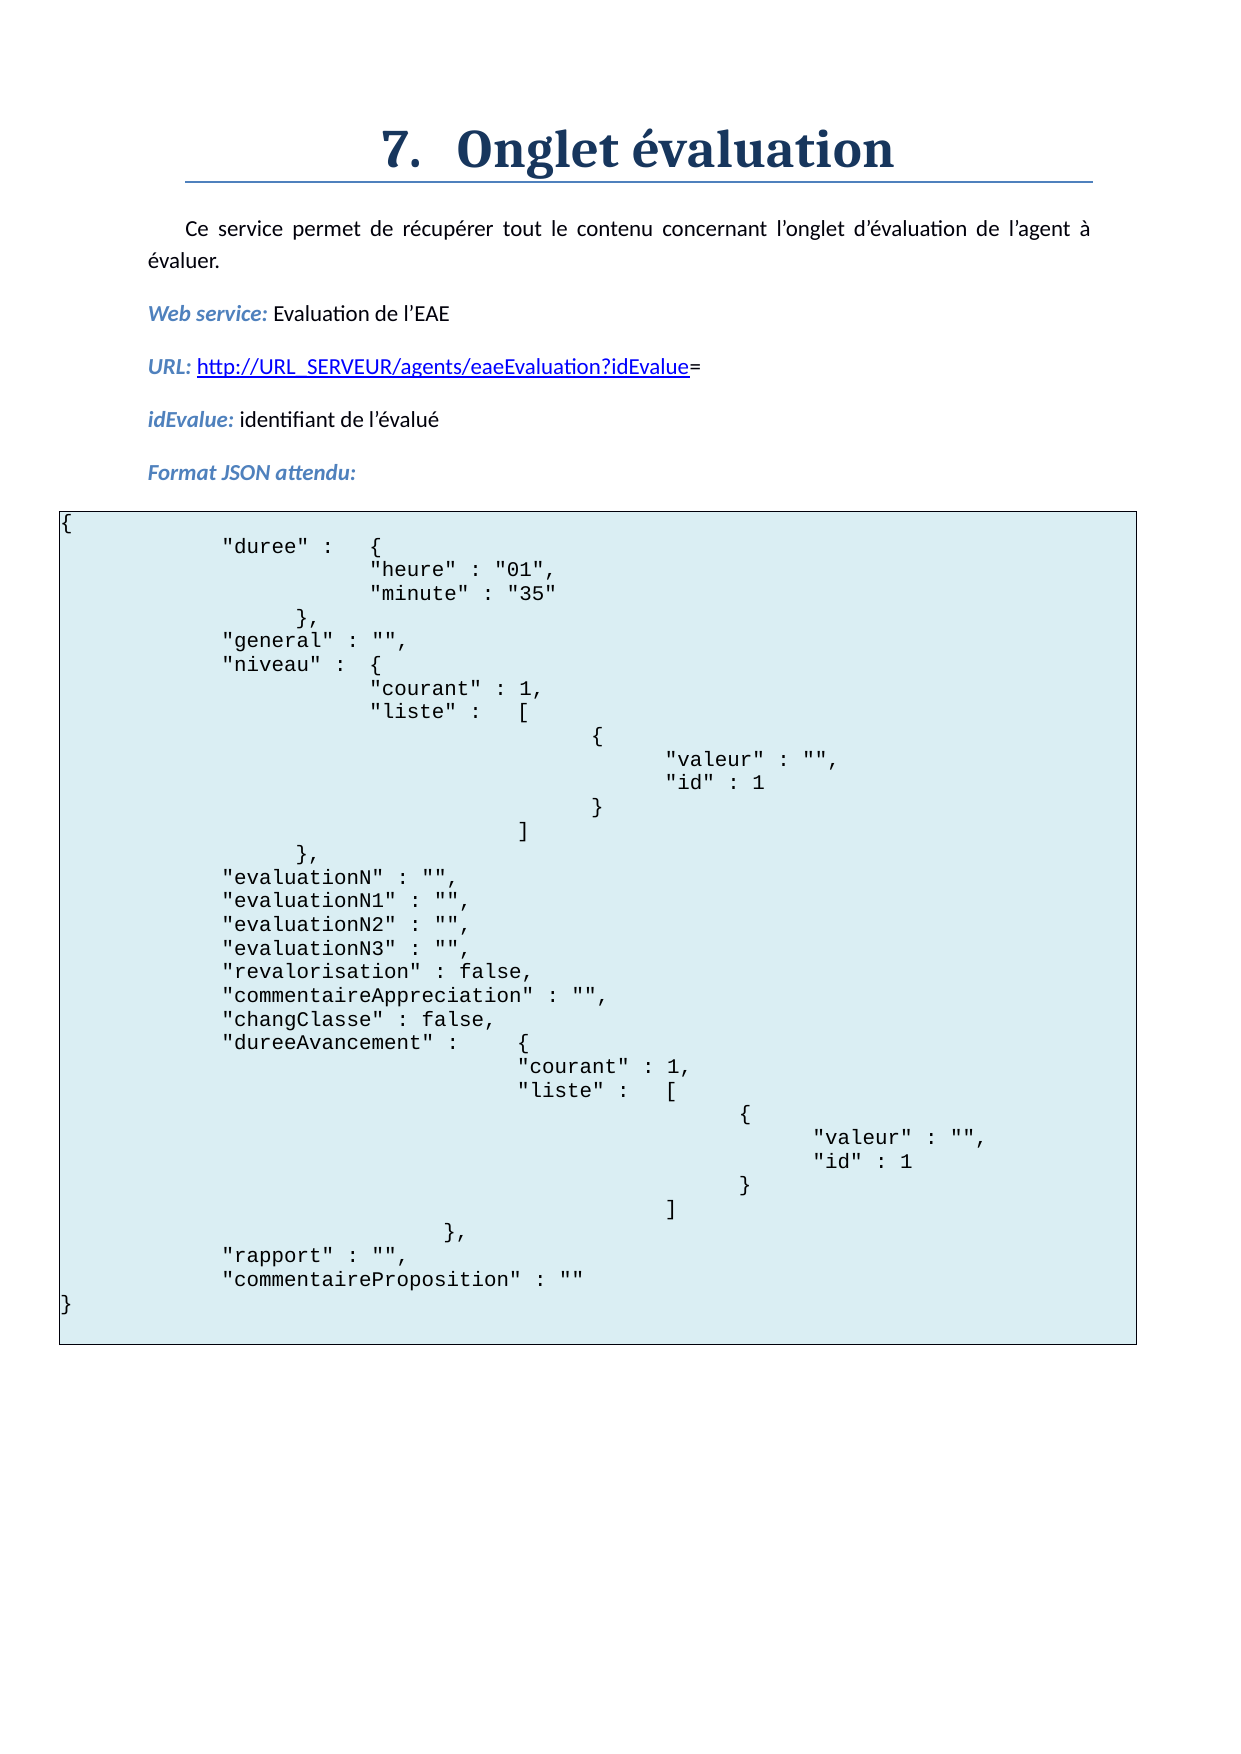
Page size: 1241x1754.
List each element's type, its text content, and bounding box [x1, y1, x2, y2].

text "heure" : "01", [60, 558, 1136, 582]
text "evaluationN1" : "", [60, 889, 1136, 913]
text "courant" : 1, [60, 1055, 1136, 1079]
text }, [60, 606, 1136, 629]
text "courant" : 1, [60, 677, 1136, 700]
text Ce service permet de récupérer tout le contenu concernant l’onglet d’évaluation de l’agent à évaluer. [148, 214, 1093, 274]
text "evaluationN3" : "", [60, 937, 1136, 960]
text idEvalue: identifiant de l’évalué [148, 405, 1093, 433]
text "valeur" : "", [60, 1126, 1136, 1149]
text "dureeAvancement" : { [60, 1031, 1136, 1055]
text "revalorisation" : false, [60, 960, 1136, 984]
text { [60, 512, 1136, 535]
text } [60, 795, 1136, 818]
text "commentaireAppreciation" : "", [60, 984, 1136, 1008]
text }, [60, 842, 1136, 866]
text "liste" : [ [60, 700, 1136, 724]
text "liste" : [ [60, 1079, 1136, 1102]
text "evaluationN2" : "", [60, 913, 1136, 937]
text { [60, 724, 1136, 748]
text "valeur" : "", [60, 748, 1136, 771]
text Format JSON attendu: [148, 458, 1093, 486]
text "minute" : "35" [60, 582, 1136, 606]
text "duree" : { [60, 535, 1136, 558]
text "id" : 1 [60, 771, 1136, 795]
text "rapport" : "", [60, 1244, 1136, 1268]
text "evaluationN" : "", [60, 866, 1136, 889]
text "commentaireProposition" : "" [60, 1268, 1136, 1291]
text } [60, 1173, 1136, 1197]
text { [60, 1102, 1136, 1126]
text } [60, 1291, 1136, 1315]
text ] [60, 1197, 1136, 1221]
text URL: http://URL_SERVEUR/agents/eaeEvaluation?idEvalue= [148, 352, 1093, 380]
text "id" : 1 [60, 1149, 1136, 1173]
text }, [60, 1221, 1136, 1244]
text "niveau" : { [60, 653, 1136, 677]
text "general" : "", [60, 629, 1136, 653]
text "changClasse" : false, [60, 1008, 1136, 1031]
title Onglet évaluation [185, 118, 1093, 181]
text Web service: Evaluation de l’EAE [148, 299, 1093, 327]
text ] [60, 818, 1136, 842]
